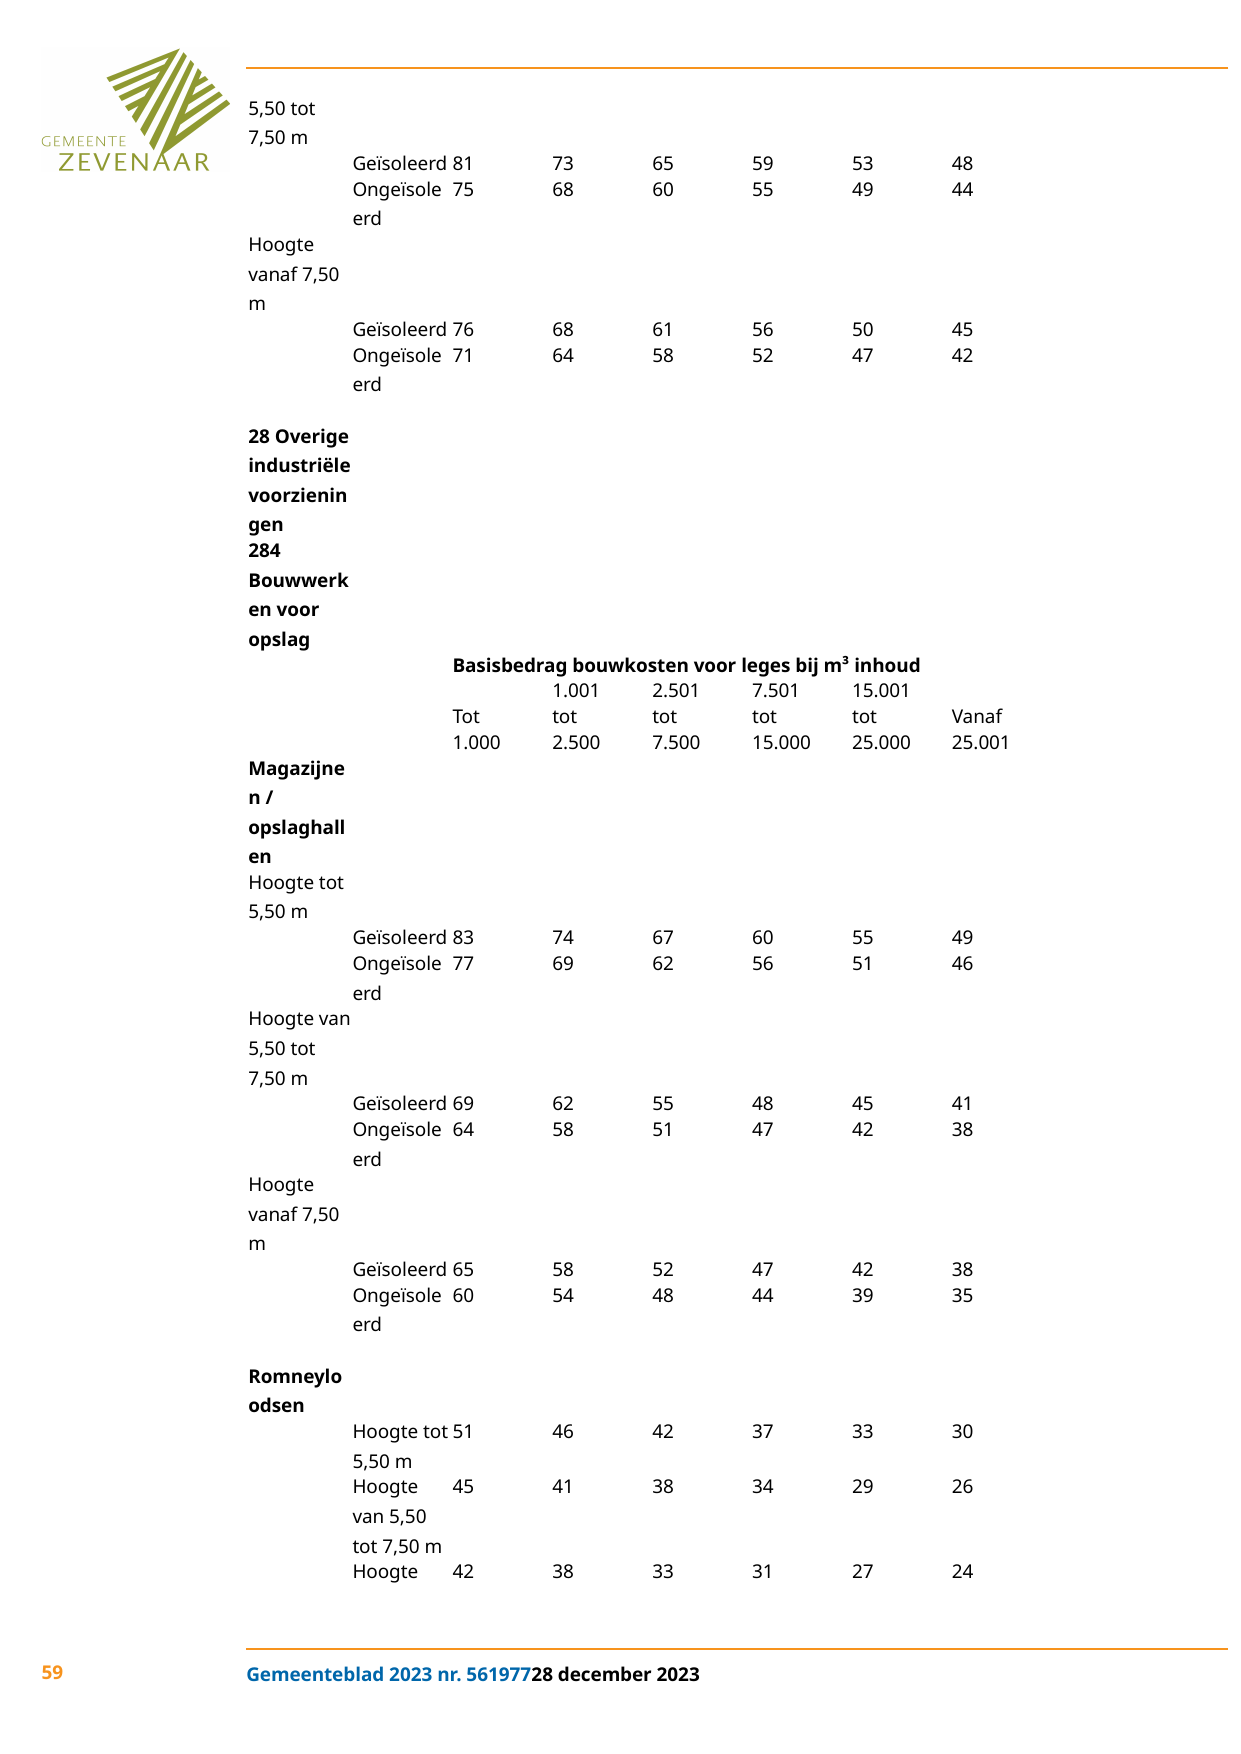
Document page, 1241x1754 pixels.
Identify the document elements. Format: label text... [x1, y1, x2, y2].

table_cell 59 [752, 150, 852, 176]
table_cell 5,50 tot 7,50 m [248, 95, 352, 150]
table_cell 65 [652, 150, 752, 176]
table_cell 51 [852, 950, 952, 1006]
table_cell tot [752, 703, 852, 729]
table_cell 29 [852, 1474, 952, 1559]
table_cell 38 [552, 1559, 652, 1584]
table_cell [248, 703, 352, 729]
table_cell 2.501 [652, 678, 752, 703]
table_cell Geïsoleerd [352, 1090, 452, 1116]
table_cell [352, 729, 452, 755]
table_cell [452, 537, 552, 652]
table_cell 68 [552, 316, 652, 342]
table_cell 54 [552, 1282, 652, 1337]
table_cell 26 [952, 1474, 1052, 1559]
table_cell 33 [852, 1419, 952, 1474]
table_cell Hoogte [352, 1559, 452, 1584]
table_cell [652, 1363, 752, 1418]
table_cell [352, 537, 452, 652]
table_cell 42 [452, 1559, 552, 1584]
table_cell 24 [952, 1559, 1052, 1584]
table_cell Hoogte van 5,50 tot 7,50 m [248, 1006, 352, 1090]
table_cell [452, 678, 552, 703]
table_cell 55 [852, 925, 952, 950]
table_cell [352, 755, 452, 869]
table_cell [652, 1006, 752, 1090]
table_cell 64 [452, 1116, 552, 1171]
table_cell [752, 1171, 852, 1256]
table_cell [352, 397, 452, 423]
table_cell Tot [452, 703, 552, 729]
table_cell [752, 423, 852, 537]
table_cell [552, 231, 652, 316]
table_cell Geïsoleerd [352, 150, 452, 176]
table_cell 42 [852, 1256, 952, 1282]
table_cell 49 [852, 176, 952, 231]
table_cell [552, 537, 652, 652]
table_cell 7.500 [652, 729, 752, 755]
table_cell 42 [852, 1116, 952, 1171]
table_cell [452, 231, 552, 316]
table_cell 73 [552, 150, 652, 176]
table_cell 52 [652, 1256, 752, 1282]
table_cell [352, 423, 452, 537]
table_cell 46 [552, 1419, 652, 1474]
table_cell 52 [752, 342, 852, 397]
table_cell 58 [652, 342, 752, 397]
table_cell [752, 869, 852, 924]
table_cell [248, 397, 352, 423]
table_cell 50 [852, 316, 952, 342]
table_cell 58 [552, 1116, 652, 1171]
table_cell [248, 652, 352, 677]
table_cell 68 [552, 176, 652, 231]
table_cell Geïsoleerd [352, 316, 452, 342]
table_cell [552, 1363, 652, 1418]
table_cell [248, 1338, 352, 1363]
table_cell 83 [452, 925, 552, 950]
table_cell [352, 231, 452, 316]
table_cell Ongeïsoleerd [352, 176, 452, 231]
table_cell [352, 1363, 452, 1418]
table_cell [852, 397, 952, 423]
table_cell [752, 537, 852, 652]
table_cell Ongeïsoleerd [352, 950, 452, 1006]
table_cell 69 [452, 1090, 552, 1116]
table_cell [852, 537, 952, 652]
table_cell [452, 1171, 552, 1256]
table_cell [248, 950, 352, 1006]
table_cell 67 [652, 925, 752, 950]
table_cell 31 [752, 1559, 852, 1584]
table_cell [652, 537, 752, 652]
table_cell 42 [652, 1419, 752, 1474]
table_cell 46 [952, 950, 1052, 1006]
table_cell Ongeïsoleerd [352, 1282, 452, 1337]
table_cell Hoogte tot 5,50 m [352, 1419, 452, 1474]
table_cell 55 [752, 176, 852, 231]
table_cell [248, 678, 352, 703]
table_cell [652, 423, 752, 537]
table_cell 44 [952, 176, 1052, 231]
table_cell 74 [552, 925, 652, 950]
table_cell Romneyloodsen [248, 1363, 352, 1418]
table_cell 45 [952, 316, 1052, 342]
table_cell 64 [552, 342, 652, 397]
table_cell 25.001 [952, 729, 1052, 755]
table_cell 48 [652, 1282, 752, 1337]
table_cell [452, 1363, 552, 1418]
table_cell [452, 423, 552, 537]
table_cell [552, 1338, 652, 1363]
table_cell [552, 95, 652, 150]
table_cell [652, 397, 752, 423]
table_cell tot [852, 703, 952, 729]
table_cell [852, 755, 952, 869]
table_cell 62 [552, 1090, 652, 1116]
table_cell 71 [452, 342, 552, 397]
table_cell [652, 869, 752, 924]
table_cell [552, 1006, 652, 1090]
table_cell 33 [652, 1559, 752, 1584]
table_cell 49 [952, 925, 1052, 950]
table_cell [752, 397, 852, 423]
table_cell 28 Overige industriële voorzieningen [248, 423, 352, 537]
table_cell 58 [552, 1256, 652, 1282]
table_cell Hoogte tot 5,50 m [248, 869, 352, 924]
table_cell 47 [852, 342, 952, 397]
table_cell 45 [452, 1474, 552, 1559]
table_cell 7.501 [752, 678, 852, 703]
table_cell [352, 678, 452, 703]
table_cell Basisbedrag bouwkosten voor leges bij m³ inhoud [452, 652, 952, 677]
table_cell [552, 397, 652, 423]
table_cell [248, 342, 352, 397]
table_cell 38 [952, 1116, 1052, 1171]
table_cell [452, 869, 552, 924]
table_cell [248, 1282, 352, 1337]
table_cell [352, 1171, 452, 1256]
table_cell [552, 1171, 652, 1256]
table_cell [752, 1363, 852, 1418]
table_cell [852, 1006, 952, 1090]
table_cell 15.001 [852, 678, 952, 703]
table_cell 55 [652, 1090, 752, 1116]
table_cell 75 [452, 176, 552, 231]
table_cell [248, 1256, 352, 1282]
table_cell [952, 1338, 1052, 1363]
table_cell [652, 231, 752, 316]
table_cell [352, 1006, 452, 1090]
table_cell [452, 1006, 552, 1090]
table_cell 62 [652, 950, 752, 1006]
table_cell [248, 1419, 352, 1474]
table_cell 44 [752, 1282, 852, 1337]
table_cell [652, 1338, 752, 1363]
table_cell 65 [452, 1256, 552, 1282]
table_cell [352, 1338, 452, 1363]
table_cell [752, 755, 852, 869]
table_cell [652, 95, 752, 150]
table_cell [852, 423, 952, 537]
table_cell [248, 150, 352, 176]
table_cell [552, 423, 652, 537]
table_cell [952, 678, 1052, 703]
table_cell 1.000 [452, 729, 552, 755]
table_cell 37 [752, 1419, 852, 1474]
table_cell 47 [752, 1256, 852, 1282]
table_cell 81 [452, 150, 552, 176]
table_cell [352, 95, 452, 150]
table_cell [752, 231, 852, 316]
table_cell [852, 231, 952, 316]
table_cell 41 [552, 1474, 652, 1559]
table_cell 284 Bouwwerken voor opslag [248, 537, 352, 652]
table_cell Hoogte vanaf 7,50 m [248, 231, 352, 316]
table_cell Geïsoleerd [352, 1256, 452, 1282]
table_cell [652, 1171, 752, 1256]
table_cell 69 [552, 950, 652, 1006]
table_cell [248, 729, 352, 755]
table_cell [352, 869, 452, 924]
table_cell [752, 95, 852, 150]
picture [41, 47, 231, 172]
table_cell Vanaf [952, 703, 1052, 729]
table_cell 41 [952, 1090, 1052, 1116]
table_cell Hoogte vanaf 7,50 m [248, 1171, 352, 1256]
table_cell [248, 176, 352, 231]
table_cell [452, 1338, 552, 1363]
table_cell [248, 925, 352, 950]
table_cell [752, 1006, 852, 1090]
table_cell [952, 397, 1052, 423]
table_cell tot [552, 703, 652, 729]
table_cell [852, 1363, 952, 1418]
table_cell [248, 1559, 352, 1584]
table_cell 47 [752, 1116, 852, 1171]
table_cell 2.500 [552, 729, 652, 755]
table_cell 34 [752, 1474, 852, 1559]
table_cell Ongeïsoleerd [352, 1116, 452, 1171]
table_cell [852, 95, 952, 150]
table_cell 38 [652, 1474, 752, 1559]
table_cell 35 [952, 1282, 1052, 1337]
table_cell 27 [852, 1559, 952, 1584]
table_cell [752, 1338, 852, 1363]
table_cell 39 [852, 1282, 952, 1337]
table_cell 51 [652, 1116, 752, 1171]
table_cell [352, 652, 452, 677]
table_cell 53 [852, 150, 952, 176]
table_cell 48 [752, 1090, 852, 1116]
table_cell [452, 755, 552, 869]
table_cell 56 [752, 950, 852, 1006]
table_cell Geïsoleerd [352, 925, 452, 950]
table_cell Ongeïsoleerd [352, 342, 452, 397]
table_cell [852, 1338, 952, 1363]
table_cell 48 [952, 150, 1052, 176]
table_cell Magazijnen / opslaghallen [248, 755, 352, 869]
table_cell 42 [952, 342, 1052, 397]
table_cell 51 [452, 1419, 552, 1474]
table_cell [552, 755, 652, 869]
table_cell [852, 1171, 952, 1256]
table_cell 60 [752, 925, 852, 950]
table_cell [552, 869, 652, 924]
table_cell 60 [652, 176, 752, 231]
table_cell Hoogte van 5,50 tot 7,50 m [352, 1474, 452, 1559]
table_cell [652, 755, 752, 869]
table_cell [352, 703, 452, 729]
table_cell 45 [852, 1090, 952, 1116]
table_cell 38 [952, 1256, 1052, 1282]
table_cell 76 [452, 316, 552, 342]
table_cell 25.000 [852, 729, 952, 755]
table_cell [452, 95, 552, 150]
table_cell 1.001 [552, 678, 652, 703]
table_cell [248, 1090, 352, 1116]
table_cell 77 [452, 950, 552, 1006]
table_cell [852, 869, 952, 924]
table_cell tot [652, 703, 752, 729]
table_cell 60 [452, 1282, 552, 1337]
table_cell [248, 316, 352, 342]
table_cell 15.000 [752, 729, 852, 755]
table_cell [248, 1116, 352, 1171]
table_cell 61 [652, 316, 752, 342]
table_cell [452, 397, 552, 423]
table_cell 30 [952, 1419, 1052, 1474]
table_cell 56 [752, 316, 852, 342]
table_cell [248, 1474, 352, 1559]
